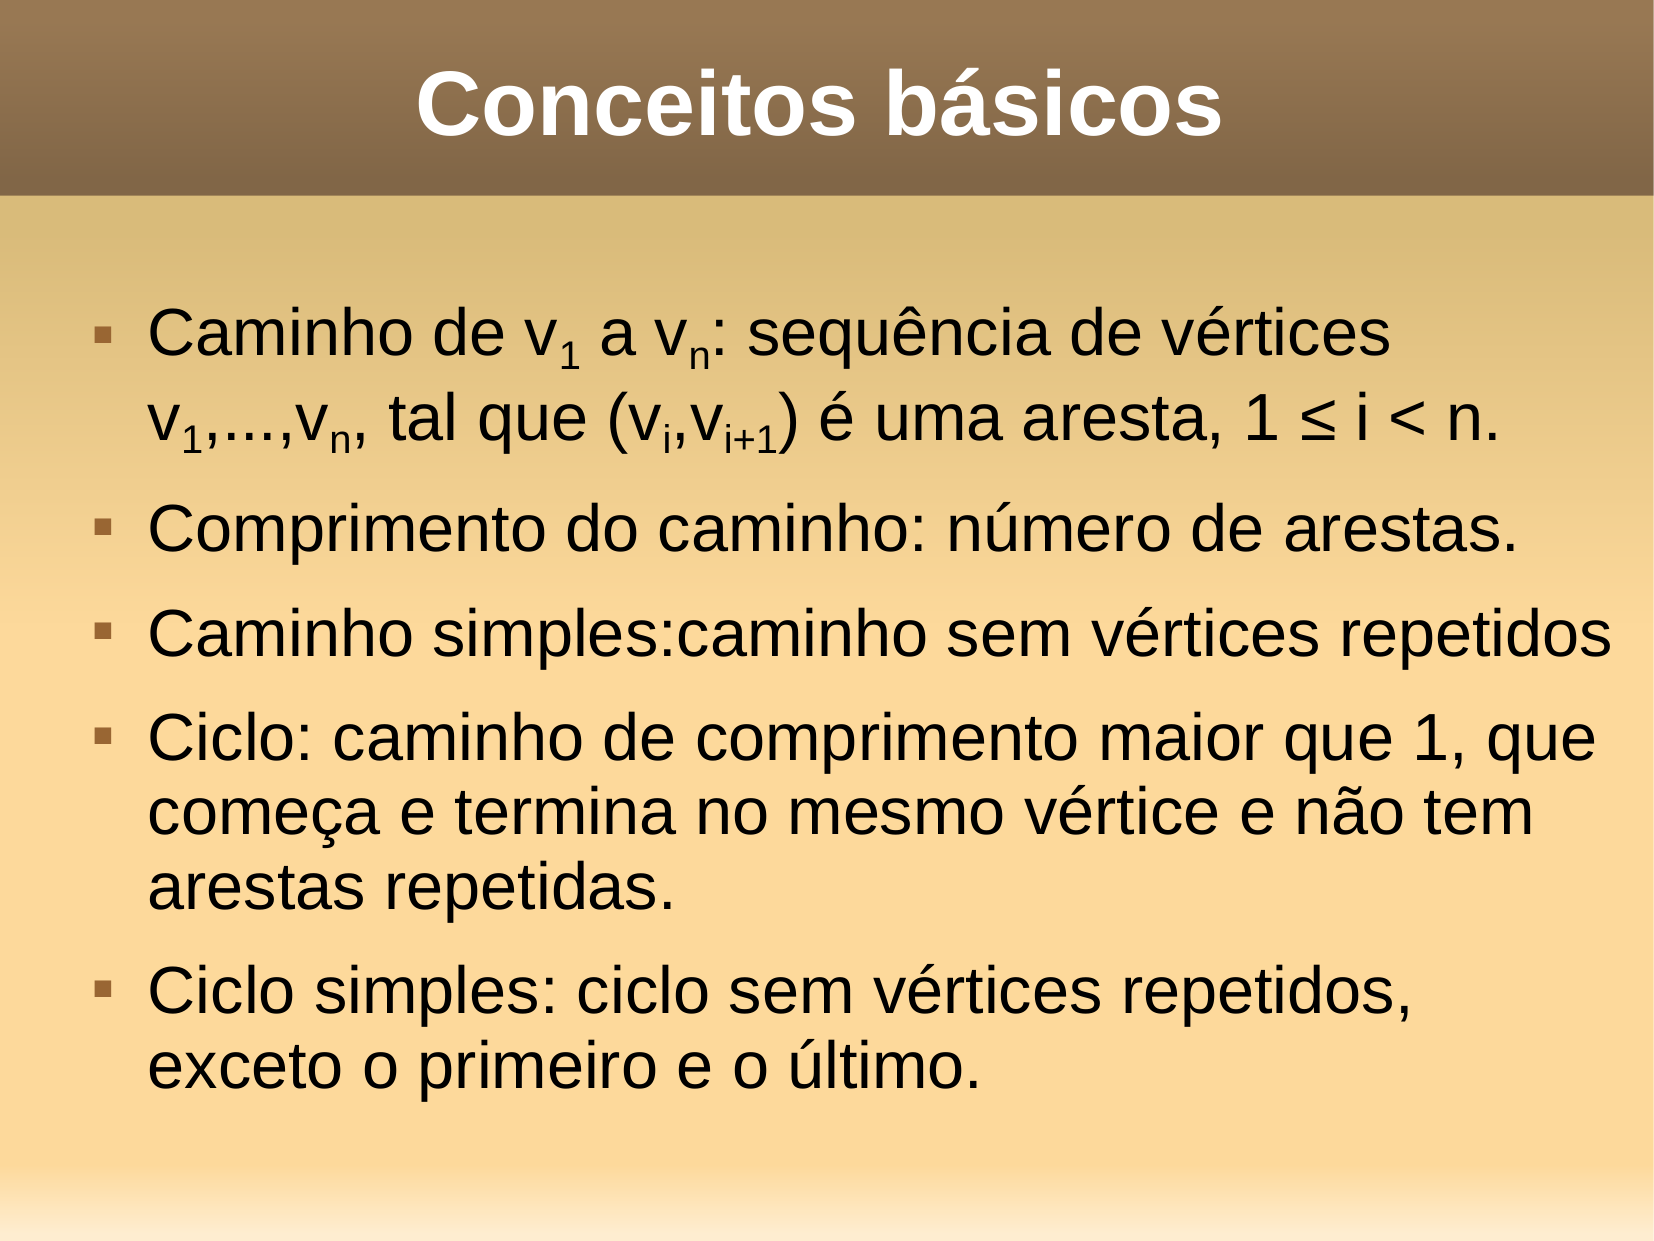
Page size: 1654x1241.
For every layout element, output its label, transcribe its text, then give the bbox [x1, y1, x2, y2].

title Conceitos básicos [76, 7, 1565, 200]
list Caminho de v1 a vn: sequência de vértices v1,...,vn, tal que (vi,vi+1) é uma aresta, 1 ≤ i < n. Comprimento do caminho: número de arestas. Caminho simples:caminho sem vértices repetidos Ciclo: caminho de comprimento maior que 1, que começa e termina no mesmo vértice e não tem arestas repetidas. Ciclo simples: ciclo sem vértices repetidos, exceto o primeiro e o último. [76, 295, 1625, 1104]
picture [0, 0, 1654, 1241]
